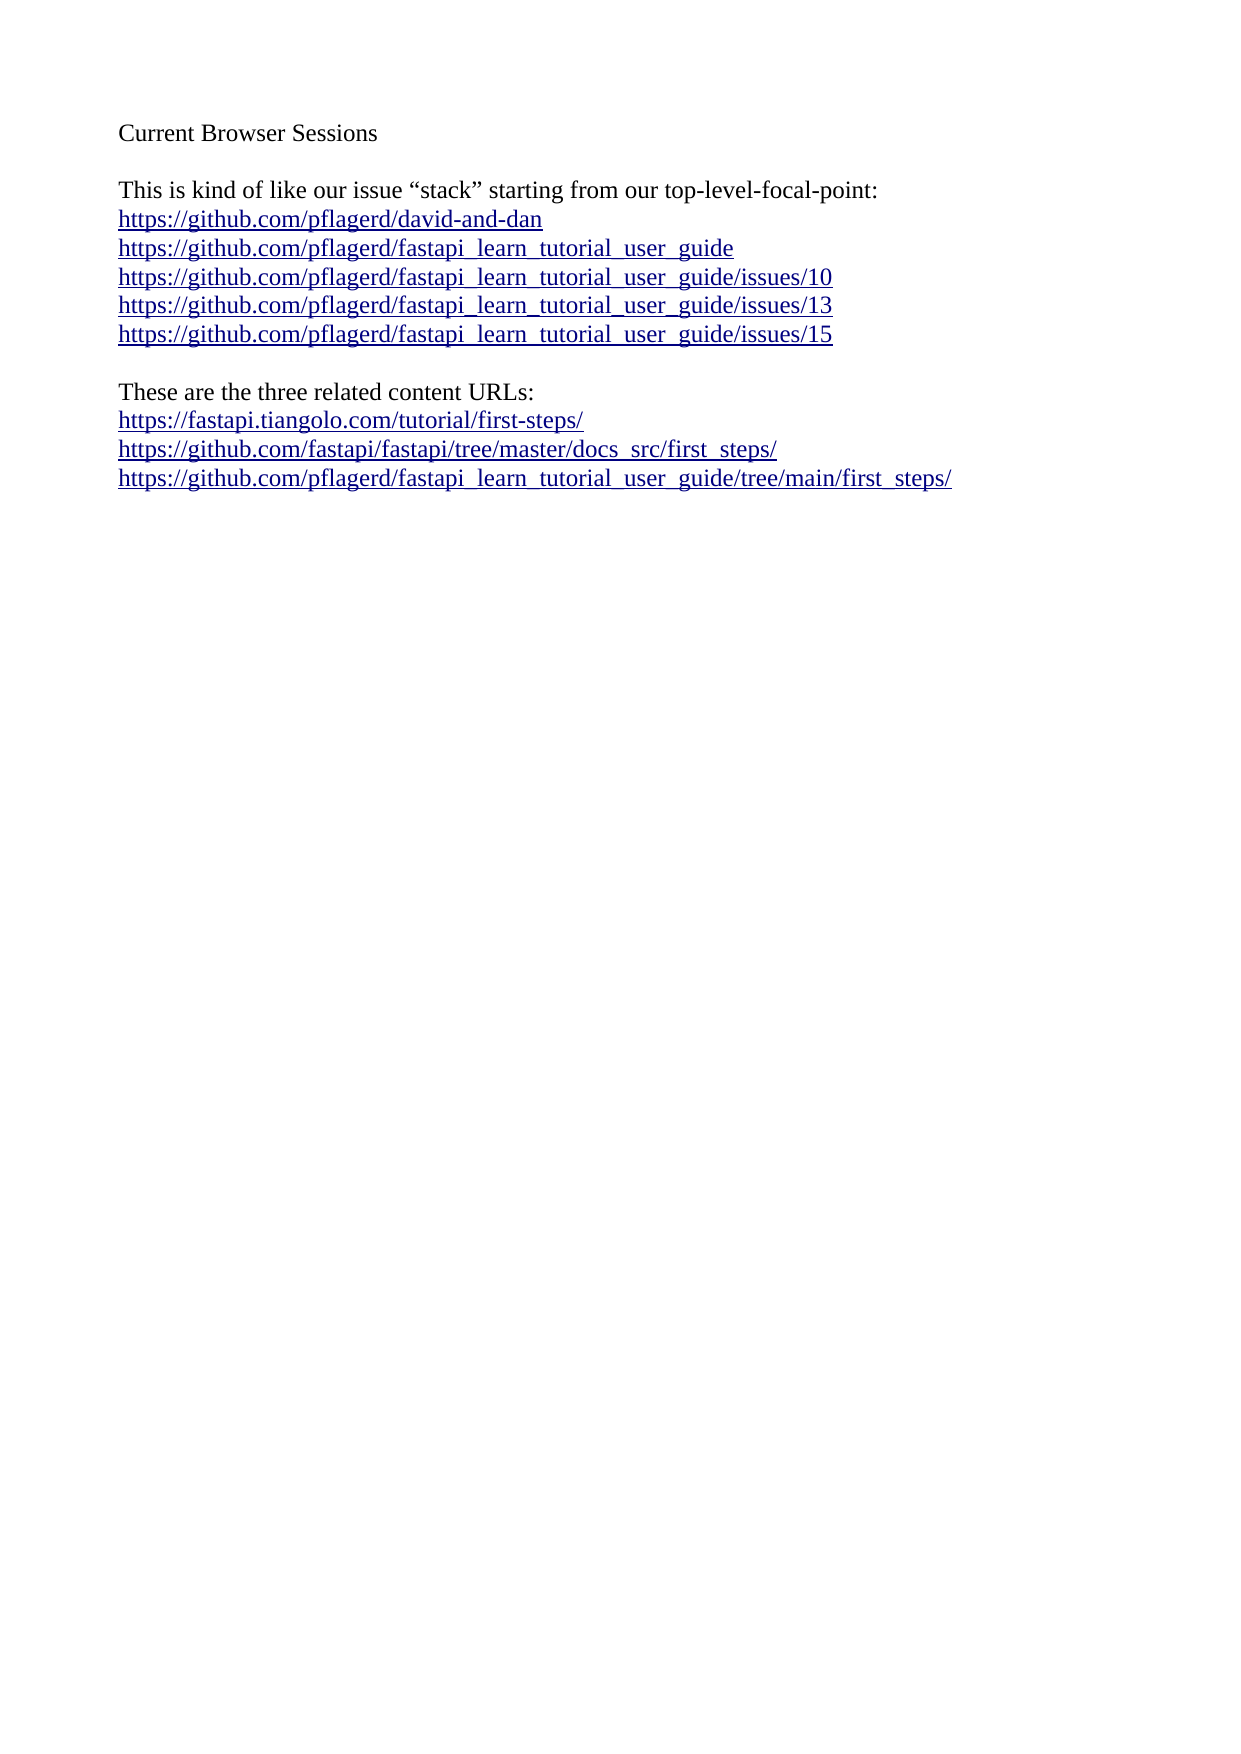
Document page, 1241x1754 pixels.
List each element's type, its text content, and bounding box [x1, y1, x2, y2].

text https://github.com/pflagerd/fastapi_learn_tutorial_user_guide/issues/10 [118, 262, 1122, 291]
text These are the three related content URLs: [118, 377, 1122, 406]
text https://github.com/pflagerd/fastapi_learn_tutorial_user_guide [118, 233, 1122, 262]
text https://github.com/pflagerd/fastapi_learn_tutorial_user_guide/tree/main/first_steps/ [118, 463, 1122, 492]
text https://github.com/fastapi/fastapi/tree/master/docs_src/first_steps/ [118, 434, 1122, 463]
text https://github.com/pflagerd/fastapi_learn_tutorial_user_guide/issues/15 [118, 319, 1122, 348]
text https://github.com/pflagerd/fastapi_learn_tutorial_user_guide/issues/13 [118, 291, 1122, 319]
text https://fastapi.tiangolo.com/tutorial/first-steps/ [118, 406, 1122, 434]
text This is kind of like our issue “stack” starting from our top-level-focal-point: [118, 176, 1122, 204]
text https://github.com/pflagerd/david-and-dan [118, 204, 1122, 233]
text Current Browser Sessions [118, 118, 1122, 147]
